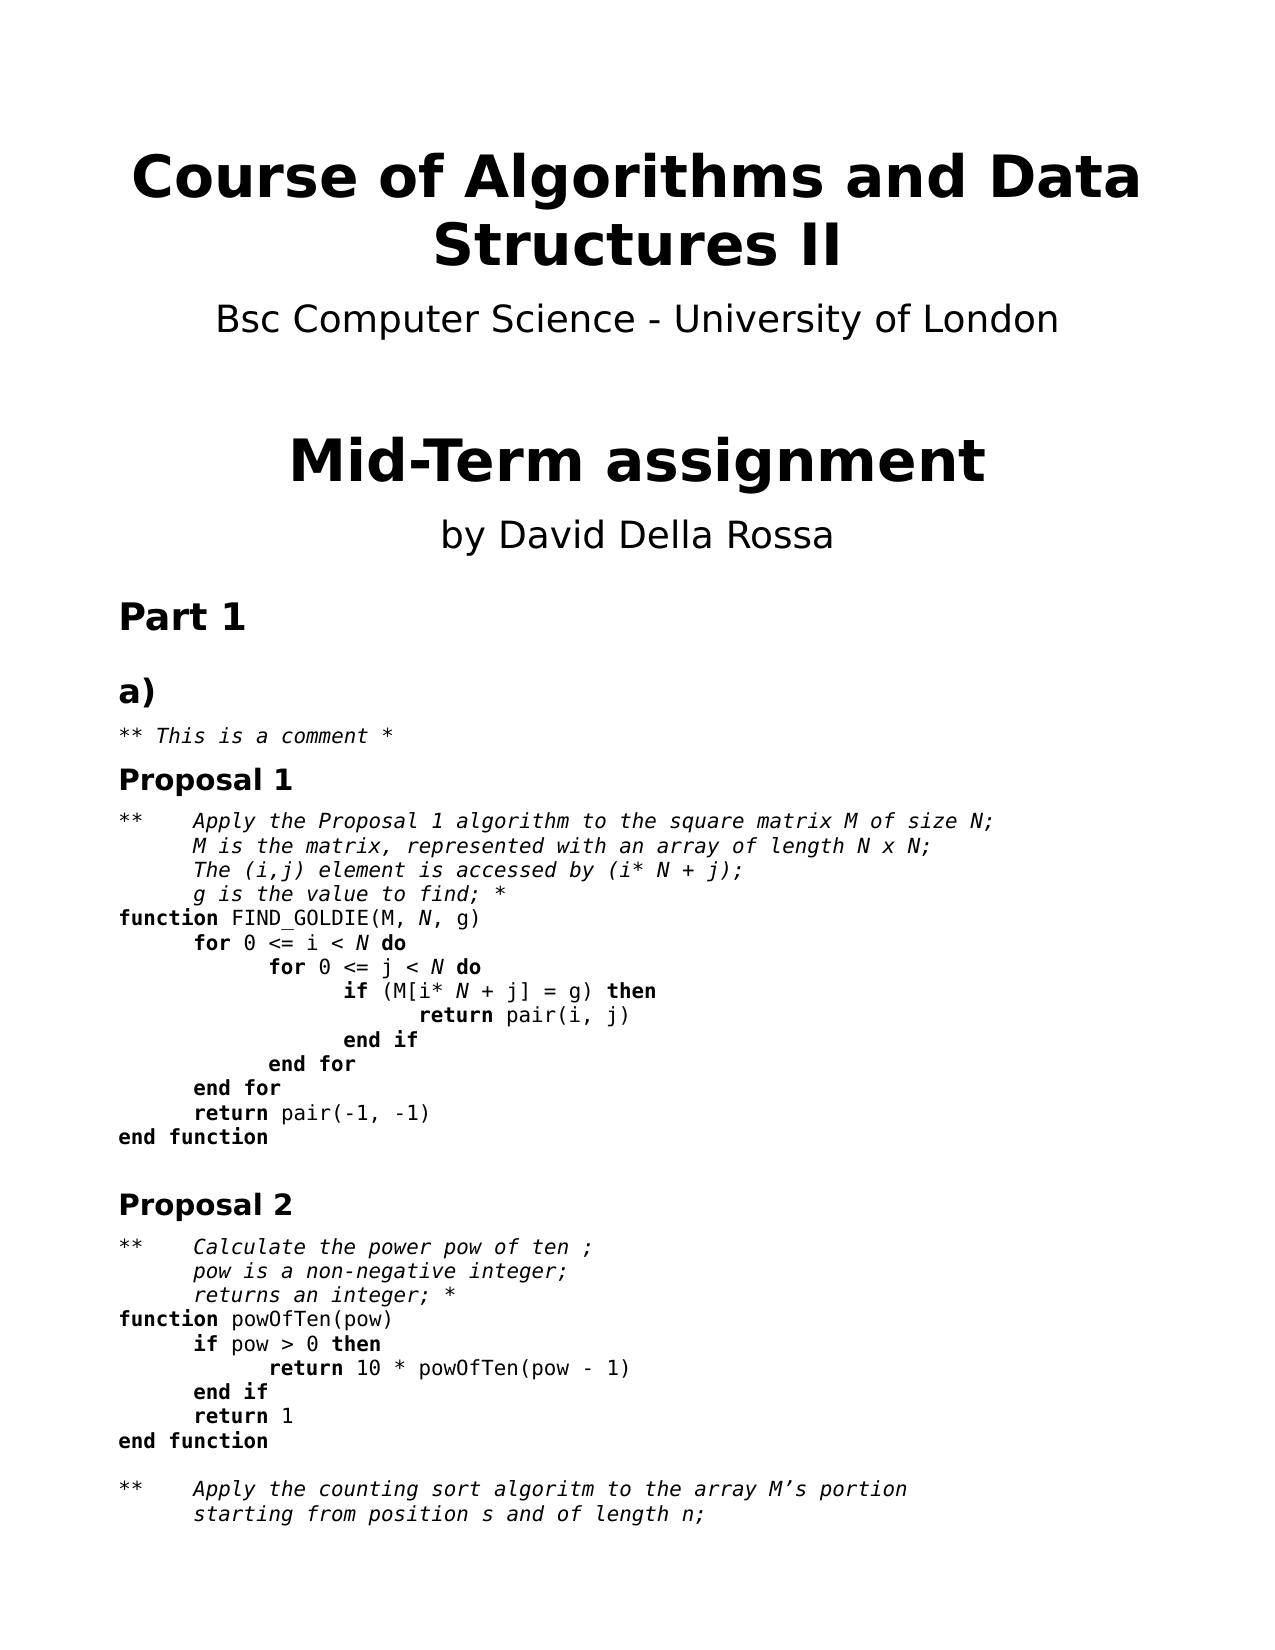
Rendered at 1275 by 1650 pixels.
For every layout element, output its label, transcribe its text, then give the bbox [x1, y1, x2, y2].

subtitle Proposal 2 [118, 1188, 1157, 1222]
text starting from position s and of length n; [118, 1502, 1157, 1526]
text function powOfTen(pow) [118, 1307, 1157, 1332]
subtitle Part 1 [118, 595, 1157, 639]
text ** Apply the Proposal 1 algorithm to the square matrix M of size N; [118, 809, 1157, 834]
subtitle Proposal 1 [118, 763, 1157, 797]
text The (i,j) element is accessed by (i* N + j); [118, 858, 1157, 882]
subtitle a) [118, 672, 1157, 711]
text function FIND_GOLDIE(M, N, g) [118, 906, 1157, 931]
text end if [118, 1028, 1157, 1052]
text if (M[i* N + j] = g) then [118, 979, 1157, 1003]
title Mid-Term assignment [118, 427, 1157, 495]
text end for [118, 1052, 1157, 1076]
text M is the matrix, represented with an array of length N x N; [118, 834, 1157, 858]
text g is the value to find; * [118, 882, 1157, 906]
text end function [118, 1125, 1157, 1149]
text for 0 <= i < N do [118, 931, 1157, 955]
subtitle Bsc Computer Science - University of London [118, 298, 1157, 341]
text return 1 [118, 1404, 1157, 1429]
subtitle by David Della Rossa [118, 514, 1157, 557]
text returns an integer; * [118, 1283, 1157, 1307]
text if pow > 0 then [118, 1332, 1157, 1356]
text ** Calculate the power pow of ten ; [118, 1235, 1157, 1259]
text return pair(-1, -1) [118, 1101, 1157, 1125]
text end if [118, 1380, 1157, 1404]
text for 0 <= j < N do [118, 955, 1157, 979]
text ** This is a comment * [118, 724, 1157, 748]
text return pair(i, j) [118, 1003, 1157, 1028]
text return 10 * powOfTen(pow - 1) [118, 1356, 1157, 1380]
text end for [118, 1076, 1157, 1101]
text end function [118, 1429, 1157, 1453]
text pow is a non-negative integer; [118, 1259, 1157, 1283]
title Course of Algorithms and Data Structures II [118, 143, 1157, 279]
text ** Apply the counting sort algoritm to the array M’s portion [118, 1477, 1157, 1502]
